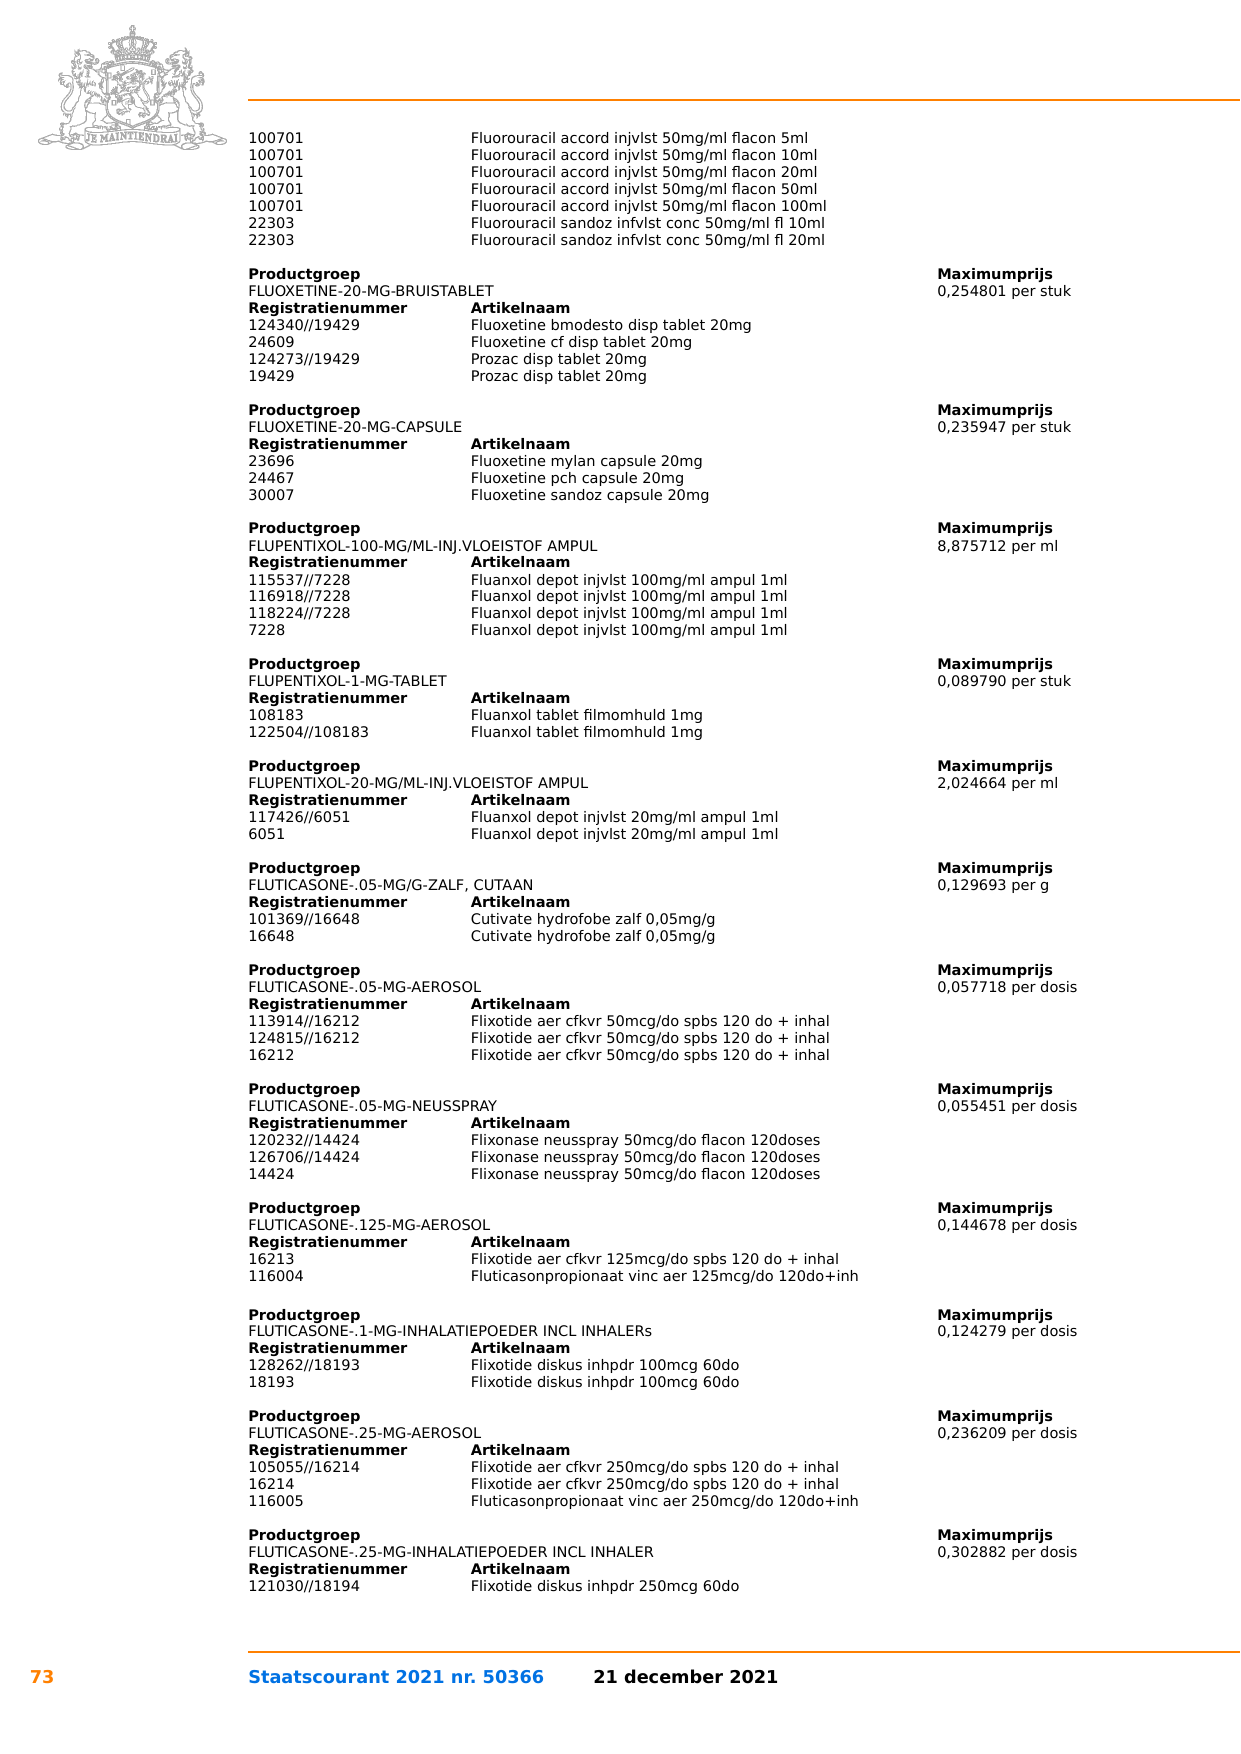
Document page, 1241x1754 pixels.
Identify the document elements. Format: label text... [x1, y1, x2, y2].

table_cell 7228 [248, 622, 464, 639]
table_cell 19429 [248, 368, 464, 384]
table_cell 0,089790 per stuk [931, 673, 1163, 690]
table_cell [465, 520, 931, 537]
table_cell Registratienummer [248, 894, 464, 911]
table_cell 122504//108183 [248, 724, 464, 741]
table_cell Registratienummer [248, 996, 464, 1013]
table_cell 108183 [248, 707, 464, 724]
table_cell Flixotide aer cfkvr 125mcg/do spbs 120 do + inhal [465, 1251, 1163, 1267]
table_cell FLUPENTIXOL-20-MG/ML-INJ.VLOEISTOF AMPUL [248, 775, 931, 792]
table_cell Prozac disp tablet 20mg [465, 351, 1163, 368]
table_cell Productgroep [248, 1081, 464, 1098]
table_cell Fluorouracil accord injvlst 50mg/ml flacon 50ml [465, 181, 1163, 198]
table_cell FLUTICASONE-.1-MG-INHALATIEPOEDER INCL INHALERs [248, 1323, 931, 1340]
table_cell [248, 385, 1163, 402]
table_cell 22303 [248, 232, 464, 249]
table_cell 6051 [248, 826, 464, 843]
table_cell [248, 1064, 1163, 1081]
table_cell 24467 [248, 470, 464, 486]
table_cell 0,124279 per dosis [931, 1323, 1163, 1340]
table_cell [465, 1527, 931, 1544]
table_cell [248, 945, 1163, 962]
table_cell Productgroep [248, 1527, 464, 1544]
picture [38, 25, 227, 150]
table_cell [931, 690, 1163, 707]
table_cell 121030//18194 [248, 1578, 464, 1595]
table_cell Cutivate hydrofobe zalf 0,05mg/g [465, 911, 1163, 928]
table_cell Flixotide aer cfkvr 50mcg/do spbs 120 do + inhal [465, 1030, 1163, 1047]
table_cell Artikelnaam [465, 300, 931, 317]
table_cell Artikelnaam [465, 1442, 931, 1459]
table_cell [465, 758, 931, 775]
table_cell Flixotide aer cfkvr 50mcg/do spbs 120 do + inhal [465, 1013, 1163, 1030]
table_cell Productgroep [248, 758, 464, 775]
table_cell [465, 266, 931, 283]
table_cell 24609 [248, 334, 464, 351]
table_cell Artikelnaam [465, 1234, 931, 1251]
table_cell 8,875712 per ml [931, 538, 1163, 554]
table_cell 126706//14424 [248, 1149, 464, 1166]
table_cell Flixotide diskus inhpdr 250mcg 60do [465, 1578, 1163, 1595]
table_cell [465, 860, 931, 877]
table_cell [465, 1200, 931, 1217]
table_cell Maximumprijs [931, 758, 1163, 775]
table_cell Artikelnaam [465, 996, 931, 1013]
table_cell Fluorouracil sandoz infvlst conc 50mg/ml fl 10ml [465, 215, 1163, 232]
table_cell 113914//16212 [248, 1013, 464, 1030]
table_cell [248, 741, 1163, 758]
table_cell 128262//18193 [248, 1357, 464, 1374]
table_cell Fluorouracil accord injvlst 50mg/ml flacon 20ml [465, 164, 1163, 181]
table_cell Fluanxol depot injvlst 100mg/ml ampul 1ml [465, 605, 1163, 622]
table_cell 100701 [248, 198, 464, 215]
table_cell [248, 504, 1163, 520]
table_cell Artikelnaam [465, 1561, 931, 1578]
table_cell Fluanxol tablet filmomhuld 1mg [465, 707, 1163, 724]
table_cell Maximumprijs [931, 1081, 1163, 1098]
table_cell 0,057718 per dosis [931, 979, 1163, 996]
table_cell Registratienummer [248, 1234, 464, 1251]
table_cell 16648 [248, 928, 464, 945]
table_cell [931, 1561, 1163, 1578]
table_cell Maximumprijs [931, 402, 1163, 418]
table_cell [248, 843, 1163, 860]
table_cell FLUOXETINE-20-MG-BRUISTABLET [248, 283, 931, 300]
table_cell 105055//16214 [248, 1459, 464, 1476]
table_cell Prozac disp tablet 20mg [465, 368, 1163, 384]
table_cell FLUTICASONE-.125-MG-AEROSOL [248, 1217, 931, 1233]
table_cell 18193 [248, 1374, 464, 1391]
table_cell 100701 [248, 130, 464, 147]
table_cell Flixonase neusspray 50mcg/do flacon 120doses [465, 1166, 1163, 1183]
table_cell Fluoxetine sandoz capsule 20mg [465, 486, 1163, 503]
table_cell [465, 402, 931, 418]
table_cell Artikelnaam [465, 690, 931, 707]
table_cell 124273//19429 [248, 351, 464, 368]
table_cell 100701 [248, 147, 464, 164]
table_cell Registratienummer [248, 554, 464, 571]
table_cell Artikelnaam [465, 436, 931, 452]
table_cell Maximumprijs [931, 860, 1163, 877]
table_cell [931, 554, 1163, 571]
table_cell 0,129693 per g [931, 877, 1163, 894]
table_cell Fluorouracil accord injvlst 50mg/ml flacon 10ml [465, 147, 1163, 164]
table_cell Productgroep [248, 402, 464, 418]
table_cell 16213 [248, 1251, 464, 1267]
table_cell 100701 [248, 181, 464, 198]
table_cell [931, 1115, 1163, 1132]
table_cell [931, 1234, 1163, 1251]
table_cell Maximumprijs [931, 520, 1163, 537]
table_cell Productgroep [248, 656, 464, 673]
table_cell Fluanxol depot injvlst 100mg/ml ampul 1ml [465, 571, 1163, 588]
table_cell Registratienummer [248, 300, 464, 317]
table_cell FLUOXETINE-20-MG-CAPSULE [248, 419, 931, 436]
table_cell [931, 1442, 1163, 1459]
table_cell FLUPENTIXOL-1-MG-TABLET [248, 673, 931, 690]
table_cell Registratienummer [248, 690, 464, 707]
table_cell Maximumprijs [931, 656, 1163, 673]
table_cell 0,144678 per dosis [931, 1217, 1163, 1233]
table_cell Maximumprijs [931, 962, 1163, 979]
table_cell 14424 [248, 1166, 464, 1183]
table_cell Flixotide aer cfkvr 250mcg/do spbs 120 do + inhal [465, 1459, 1163, 1476]
table_cell Fluanxol tablet filmomhuld 1mg [465, 724, 1163, 741]
table_cell Registratienummer [248, 1115, 464, 1132]
table_cell 23696 [248, 453, 464, 469]
table_cell 117426//6051 [248, 809, 464, 826]
table_cell 2,024664 per ml [931, 775, 1163, 792]
table_cell Registratienummer [248, 1340, 464, 1357]
table_cell Fluticasonpropionaat vinc aer 250mcg/do 120do+inh [465, 1493, 1163, 1510]
table_cell 116918//7228 [248, 588, 464, 605]
table_cell 0,302882 per dosis [931, 1544, 1163, 1561]
table_cell [465, 1081, 931, 1098]
table_cell FLUTICASONE-.05-MG-NEUSSPRAY [248, 1098, 931, 1115]
table_cell 101369//16648 [248, 911, 464, 928]
table_cell Flixotide diskus inhpdr 100mcg 60do [465, 1357, 1163, 1374]
table_cell Artikelnaam [465, 894, 931, 911]
table_cell Productgroep [248, 1200, 464, 1217]
table_cell [931, 300, 1163, 317]
table_cell FLUTICASONE-.25-MG-INHALATIEPOEDER INCL INHALER [248, 1544, 931, 1561]
table_cell Flixotide aer cfkvr 50mcg/do spbs 120 do + inhal [465, 1047, 1163, 1064]
table_cell Flixotide diskus inhpdr 100mcg 60do [465, 1374, 1163, 1391]
table_cell Cutivate hydrofobe zalf 0,05mg/g [465, 928, 1163, 945]
table_cell Maximumprijs [931, 1200, 1163, 1217]
table_cell Maximumprijs [931, 266, 1163, 283]
table_cell 118224//7228 [248, 605, 464, 622]
table_cell Fluanxol depot injvlst 100mg/ml ampul 1ml [465, 622, 1163, 639]
table_cell Maximumprijs [931, 1527, 1163, 1544]
table_cell FLUTICASONE-.05-MG-AEROSOL [248, 979, 931, 996]
table_cell FLUPENTIXOL-100-MG/ML-INJ.VLOEISTOF AMPUL [248, 538, 931, 554]
table_cell Maximumprijs [931, 1408, 1163, 1425]
table_cell [248, 1183, 1163, 1199]
table_cell Fluorouracil sandoz infvlst conc 50mg/ml fl 20ml [465, 232, 1163, 249]
table_cell Fluoxetine mylan capsule 20mg [465, 453, 1163, 469]
table_cell Registratienummer [248, 1442, 464, 1459]
table_cell Fluoxetine pch capsule 20mg [465, 470, 1163, 486]
table_header [465, 1306, 931, 1323]
table_cell Productgroep [248, 1408, 464, 1425]
table_cell 0,236209 per dosis [931, 1425, 1163, 1442]
table_cell [465, 656, 931, 673]
table_cell Flixonase neusspray 50mcg/do flacon 120doses [465, 1132, 1163, 1149]
table_header Productgroep [248, 1306, 464, 1323]
table_cell FLUTICASONE-.05-MG/G-ZALF, CUTAAN [248, 877, 931, 894]
table_cell Artikelnaam [465, 554, 931, 571]
table_cell [931, 436, 1163, 452]
table_cell Artikelnaam [465, 1115, 931, 1132]
table_cell Flixotide aer cfkvr 250mcg/do spbs 120 do + inhal [465, 1476, 1163, 1493]
table_cell 115537//7228 [248, 571, 464, 588]
table_cell 22303 [248, 215, 464, 232]
table_cell 124815//16212 [248, 1030, 464, 1047]
table_cell Fluanxol depot injvlst 20mg/ml ampul 1ml [465, 826, 1163, 843]
table_cell Productgroep [248, 962, 464, 979]
table_cell Fluanxol depot injvlst 20mg/ml ampul 1ml [465, 809, 1163, 826]
table_cell Fluticasonpropionaat vinc aer 125mcg/do 120do+inh [465, 1268, 1163, 1284]
table_cell [465, 1408, 931, 1425]
table_cell Fluanxol depot injvlst 100mg/ml ampul 1ml [465, 588, 1163, 605]
table_cell Artikelnaam [465, 792, 931, 809]
table_cell 100701 [248, 164, 464, 181]
table_cell Fluorouracil accord injvlst 50mg/ml flacon 100ml [465, 198, 1163, 215]
table_cell 16212 [248, 1047, 464, 1064]
table_cell 0,254801 per stuk [931, 283, 1163, 300]
table_cell 0,055451 per dosis [931, 1098, 1163, 1115]
table_cell FLUTICASONE-.25-MG-AEROSOL [248, 1425, 931, 1442]
table_cell 0,235947 per stuk [931, 419, 1163, 436]
table_cell Productgroep [248, 266, 464, 283]
table_cell [931, 996, 1163, 1013]
table_cell 16214 [248, 1476, 464, 1493]
table_cell 116004 [248, 1268, 464, 1284]
table_cell [248, 639, 1163, 656]
table_cell Productgroep [248, 860, 464, 877]
table_cell 30007 [248, 486, 464, 503]
table_cell Flixonase neusspray 50mcg/do flacon 120doses [465, 1149, 1163, 1166]
table_cell 124340//19429 [248, 317, 464, 334]
table_cell Fluoxetine cf disp tablet 20mg [465, 334, 1163, 351]
table_cell Registratienummer [248, 436, 464, 452]
table_cell Artikelnaam [465, 1340, 931, 1357]
table_cell Registratienummer [248, 1561, 464, 1578]
table_cell [248, 249, 1163, 266]
table_cell 116005 [248, 1493, 464, 1510]
table_cell [931, 894, 1163, 911]
table_cell [248, 1391, 1163, 1408]
table_header Maximumprijs [931, 1306, 1163, 1323]
table_cell [465, 962, 931, 979]
table_cell 120232//14424 [248, 1132, 464, 1149]
table_cell Fluoxetine bmodesto disp tablet 20mg [465, 317, 1163, 334]
table_cell [248, 1510, 1163, 1527]
table_cell Productgroep [248, 520, 464, 537]
table_cell [931, 792, 1163, 809]
table_cell Registratienummer [248, 792, 464, 809]
table_cell Fluorouracil accord injvlst 50mg/ml flacon 5ml [465, 130, 1163, 147]
table_cell [931, 1340, 1163, 1357]
